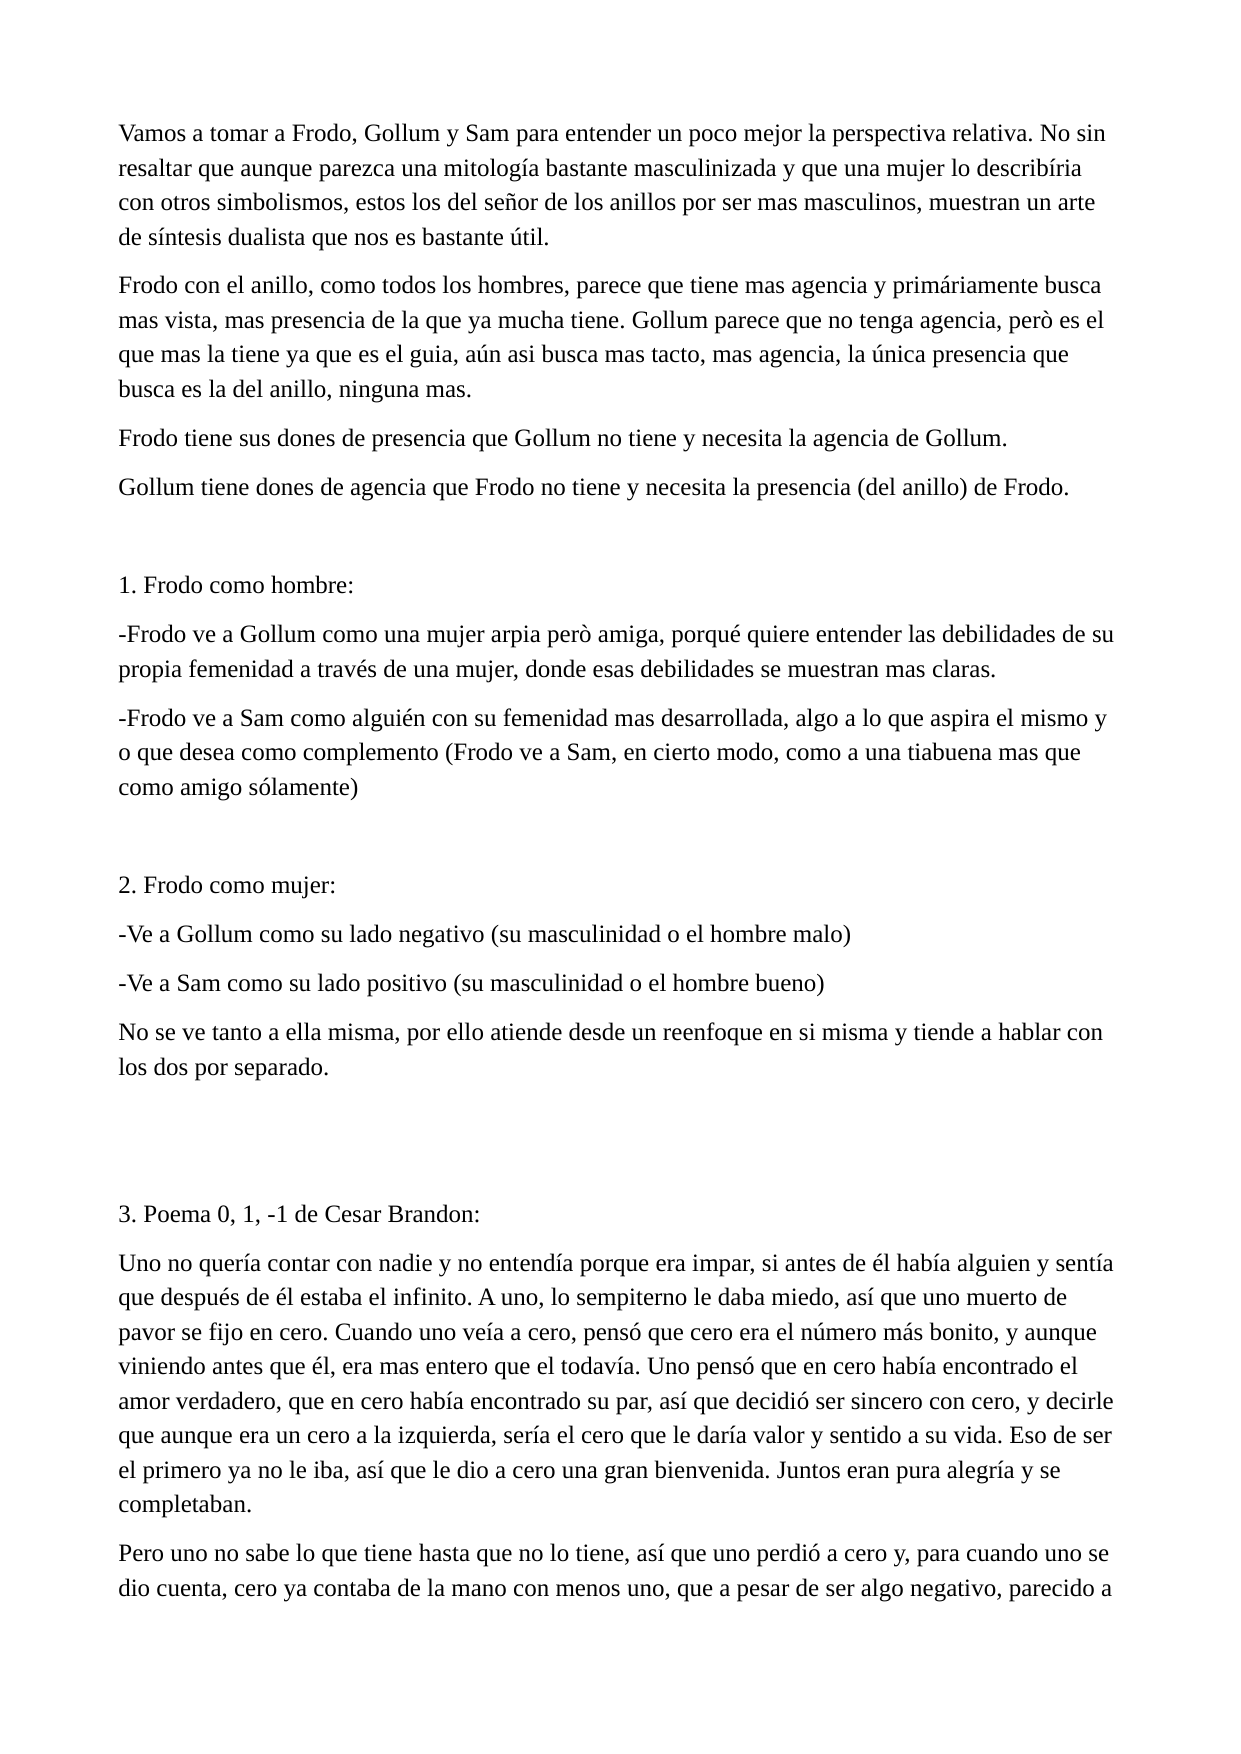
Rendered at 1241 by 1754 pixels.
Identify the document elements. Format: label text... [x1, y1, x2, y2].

text 2. Frodo como mujer: [118, 870, 1122, 899]
text Uno no quería contar con nadie y no entendía porque era impar, si antes de él había alguien y sentía que después de él estaba el infinito. A uno, lo sempiterno le daba miedo, así que uno muerto de pavor se fijo en cero. Cuando uno veía a cero, pensó que cero era el número más bonito, y aunque viniendo antes que él, era mas entero que el todavía. Uno pensó que en cero había encontrado el amor verdadero, que en cero había encontrado su par, así que decidió ser sincero con cero, y decirle que aunque era un cero a la izquierda, sería el cero que le daría valor y sentido a su vida. Eso de ser el primero ya no le iba, así que le dio a cero una gran bienvenida. Juntos eran pura alegría y se completaban. [118, 1248, 1122, 1518]
text 1. Frodo como hombre: [118, 570, 1122, 599]
text -Frodo ve a Gollum como una mujer arpia però amiga, porqué quiere entender las debilidades de su propia femenidad a través de una mujer, donde esas debilidades se muestran mas claras. [118, 619, 1122, 683]
text Frodo tiene sus dones de presencia que Gollum no tiene y necesita la agencia de Gollum. [118, 423, 1122, 452]
text -Frodo ve a Sam como alguién con su femenidad mas desarrollada, algo a lo que aspira el mismo y o que desea como complemento (Frodo ve a Sam, en cierto modo, como a una tiabuena mas que como amigo sólamente) [118, 703, 1122, 801]
text Vamos a tomar a Frodo, Gollum y Sam para entender un poco mejor la perspectiva relativa. No sin resaltar que aunque parezca una mitología bastante masculinizada y que una mujer lo describíria con otros simbolismos, estos los del señor de los anillos por ser mas masculinos, muestran un arte de síntesis dualista que nos es bastante útil. [118, 118, 1122, 250]
text -Ve a Sam como su lado positivo (su masculinidad o el hombre bueno) [118, 968, 1122, 997]
text Pero uno no sabe lo que tiene hasta que no lo tiene, así que uno perdió a cero y, para cuando uno se dio cuenta, cero ya contaba de la mano con menos uno, que a pesar de ser algo negativo, parecido a [118, 1538, 1122, 1602]
text -Ve a Gollum como su lado negativo (su masculinidad o el hombre malo) [118, 919, 1122, 948]
text No se ve tanto a ella misma, por ello atiende desde un reenfoque en si misma y tiende a hablar con los dos por separado. [118, 1017, 1122, 1080]
text Gollum tiene dones de agencia que Frodo no tiene y necesita la presencia (del anillo) de Frodo. [118, 472, 1122, 501]
text 3. Poema 0, 1, -1 de Cesar Brandon: [118, 1199, 1122, 1228]
text Frodo con el anillo, como todos los hombres, parece que tiene mas agencia y primáriamente busca mas vista, mas presencia de la que ya mucha tiene. Gollum parece que no tenga agencia, però es el que mas la tiene ya que es el guia, aún asi busca mas tacto, mas agencia, la única presencia que busca es la del anillo, ninguna mas. [118, 271, 1122, 403]
